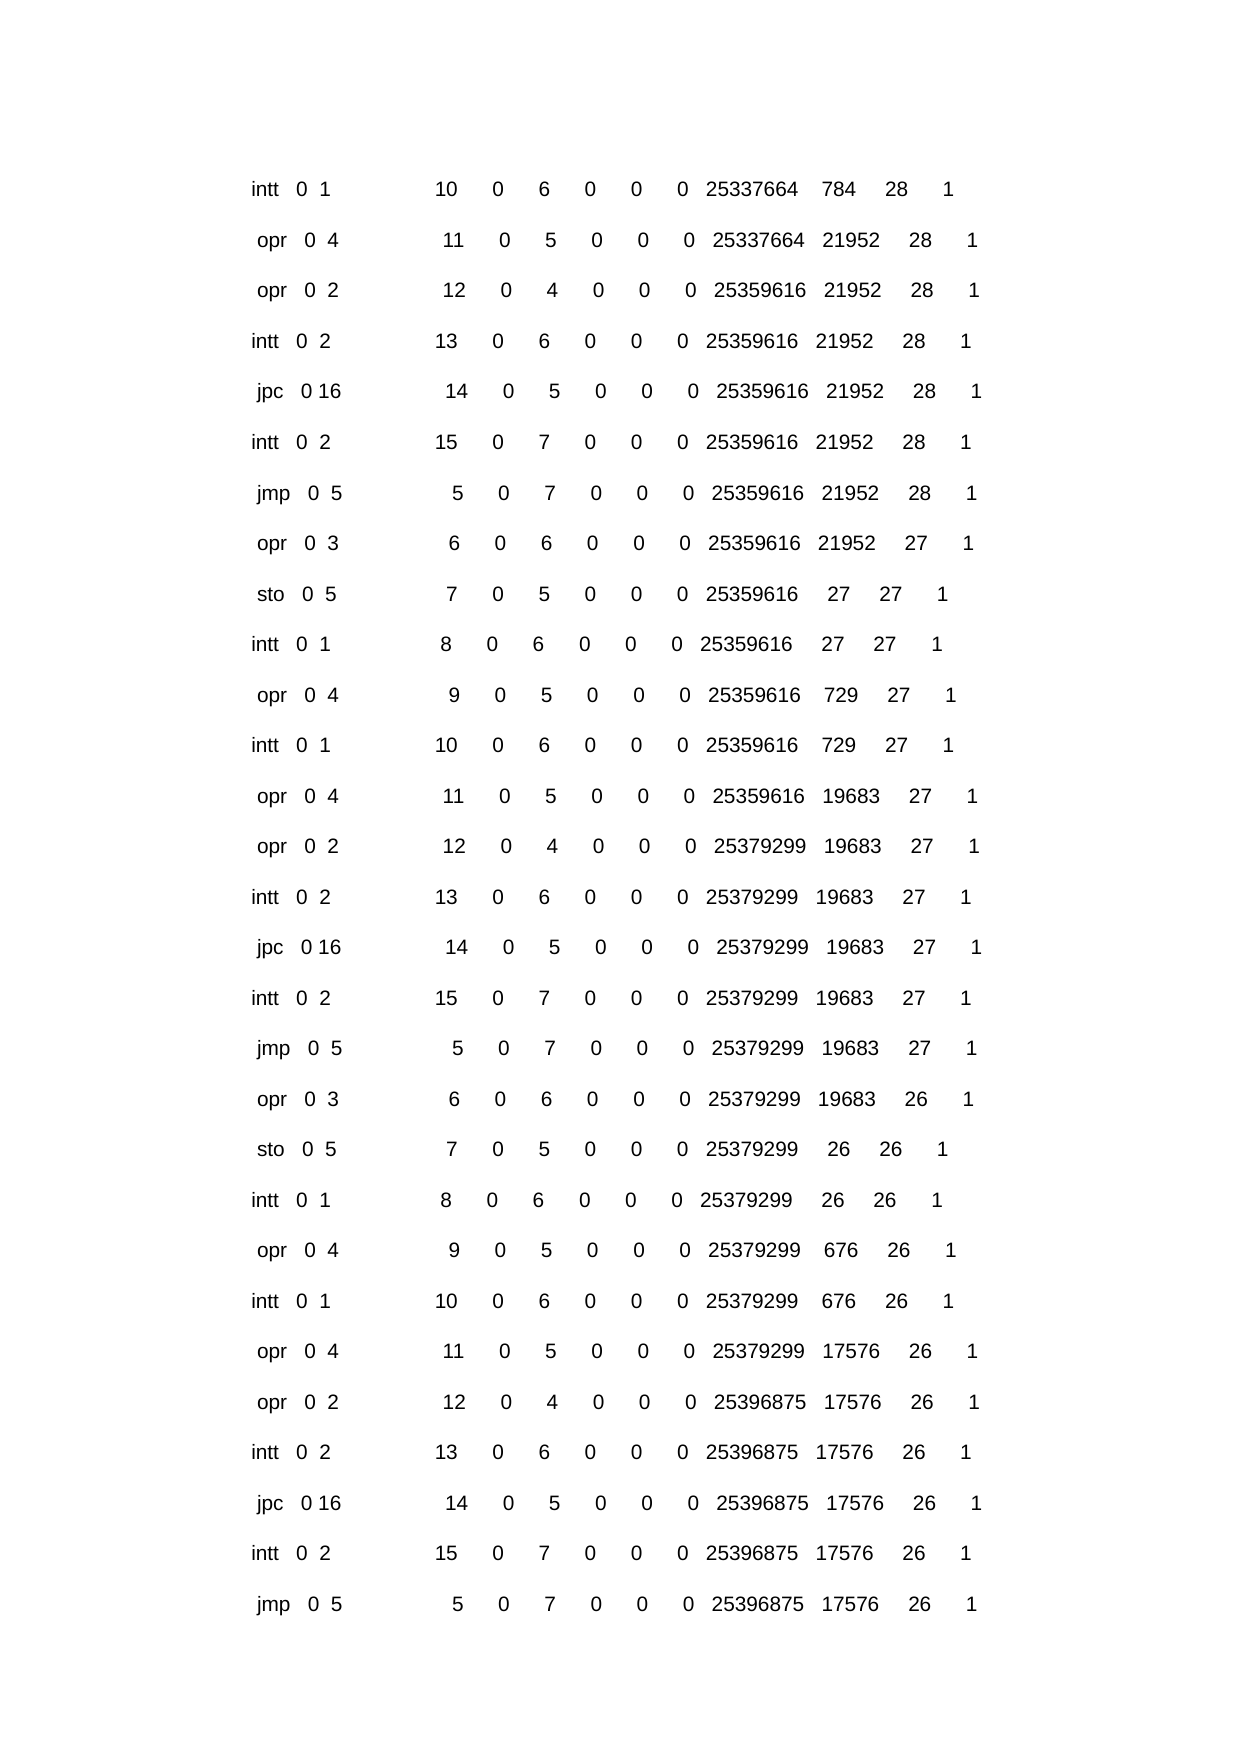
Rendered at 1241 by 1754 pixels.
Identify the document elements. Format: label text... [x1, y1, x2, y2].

text intt 0 2 13 0 6 0 0 0 25359616 21952 28 1 [251, 329, 1122, 353]
text opr 0 3 6 0 6 0 0 0 25359616 21952 27 1 [251, 531, 1122, 555]
text intt 0 2 13 0 6 0 0 0 25379299 19683 27 1 [251, 884, 1122, 908]
text opr 0 4 9 0 5 0 0 0 25359616 729 27 1 [251, 682, 1122, 706]
text intt 0 2 15 0 7 0 0 0 25396875 17576 26 1 [251, 1541, 1122, 1565]
text jmp 0 5 5 0 7 0 0 0 25379299 19683 27 1 [251, 1036, 1122, 1060]
text opr 0 2 12 0 4 0 0 0 25379299 19683 27 1 [251, 834, 1122, 858]
text opr 0 2 12 0 4 0 0 0 25396875 17576 26 1 [251, 1390, 1122, 1414]
text intt 0 1 8 0 6 0 0 0 25379299 26 26 1 [251, 1188, 1122, 1212]
text jpc 0 16 14 0 5 0 0 0 25396875 17576 26 1 [251, 1491, 1122, 1515]
text intt 0 1 10 0 6 0 0 0 25337664 784 28 1 [251, 177, 1122, 201]
text jmp 0 5 5 0 7 0 0 0 25359616 21952 28 1 [251, 480, 1122, 504]
text sto 0 5 7 0 5 0 0 0 25359616 27 27 1 [251, 581, 1122, 605]
text opr 0 2 12 0 4 0 0 0 25359616 21952 28 1 [251, 278, 1122, 302]
text jpc 0 16 14 0 5 0 0 0 25379299 19683 27 1 [251, 935, 1122, 959]
text opr 0 4 11 0 5 0 0 0 25337664 21952 28 1 [251, 228, 1122, 252]
text opr 0 3 6 0 6 0 0 0 25379299 19683 26 1 [251, 1087, 1122, 1111]
text intt 0 2 15 0 7 0 0 0 25379299 19683 27 1 [251, 986, 1122, 1009]
text jpc 0 16 14 0 5 0 0 0 25359616 21952 28 1 [251, 379, 1122, 403]
text opr 0 4 9 0 5 0 0 0 25379299 676 26 1 [251, 1238, 1122, 1262]
text opr 0 4 11 0 5 0 0 0 25359616 19683 27 1 [251, 783, 1122, 807]
text intt 0 2 13 0 6 0 0 0 25396875 17576 26 1 [251, 1440, 1122, 1464]
text opr 0 4 11 0 5 0 0 0 25379299 17576 26 1 [251, 1339, 1122, 1363]
text intt 0 1 10 0 6 0 0 0 25379299 676 26 1 [251, 1289, 1122, 1313]
text jmp 0 5 5 0 7 0 0 0 25396875 17576 26 1 [251, 1592, 1122, 1616]
text intt 0 1 8 0 6 0 0 0 25359616 27 27 1 [251, 632, 1122, 656]
text intt 0 1 10 0 6 0 0 0 25359616 729 27 1 [251, 733, 1122, 757]
text sto 0 5 7 0 5 0 0 0 25379299 26 26 1 [251, 1137, 1122, 1161]
text intt 0 2 15 0 7 0 0 0 25359616 21952 28 1 [251, 430, 1122, 454]
